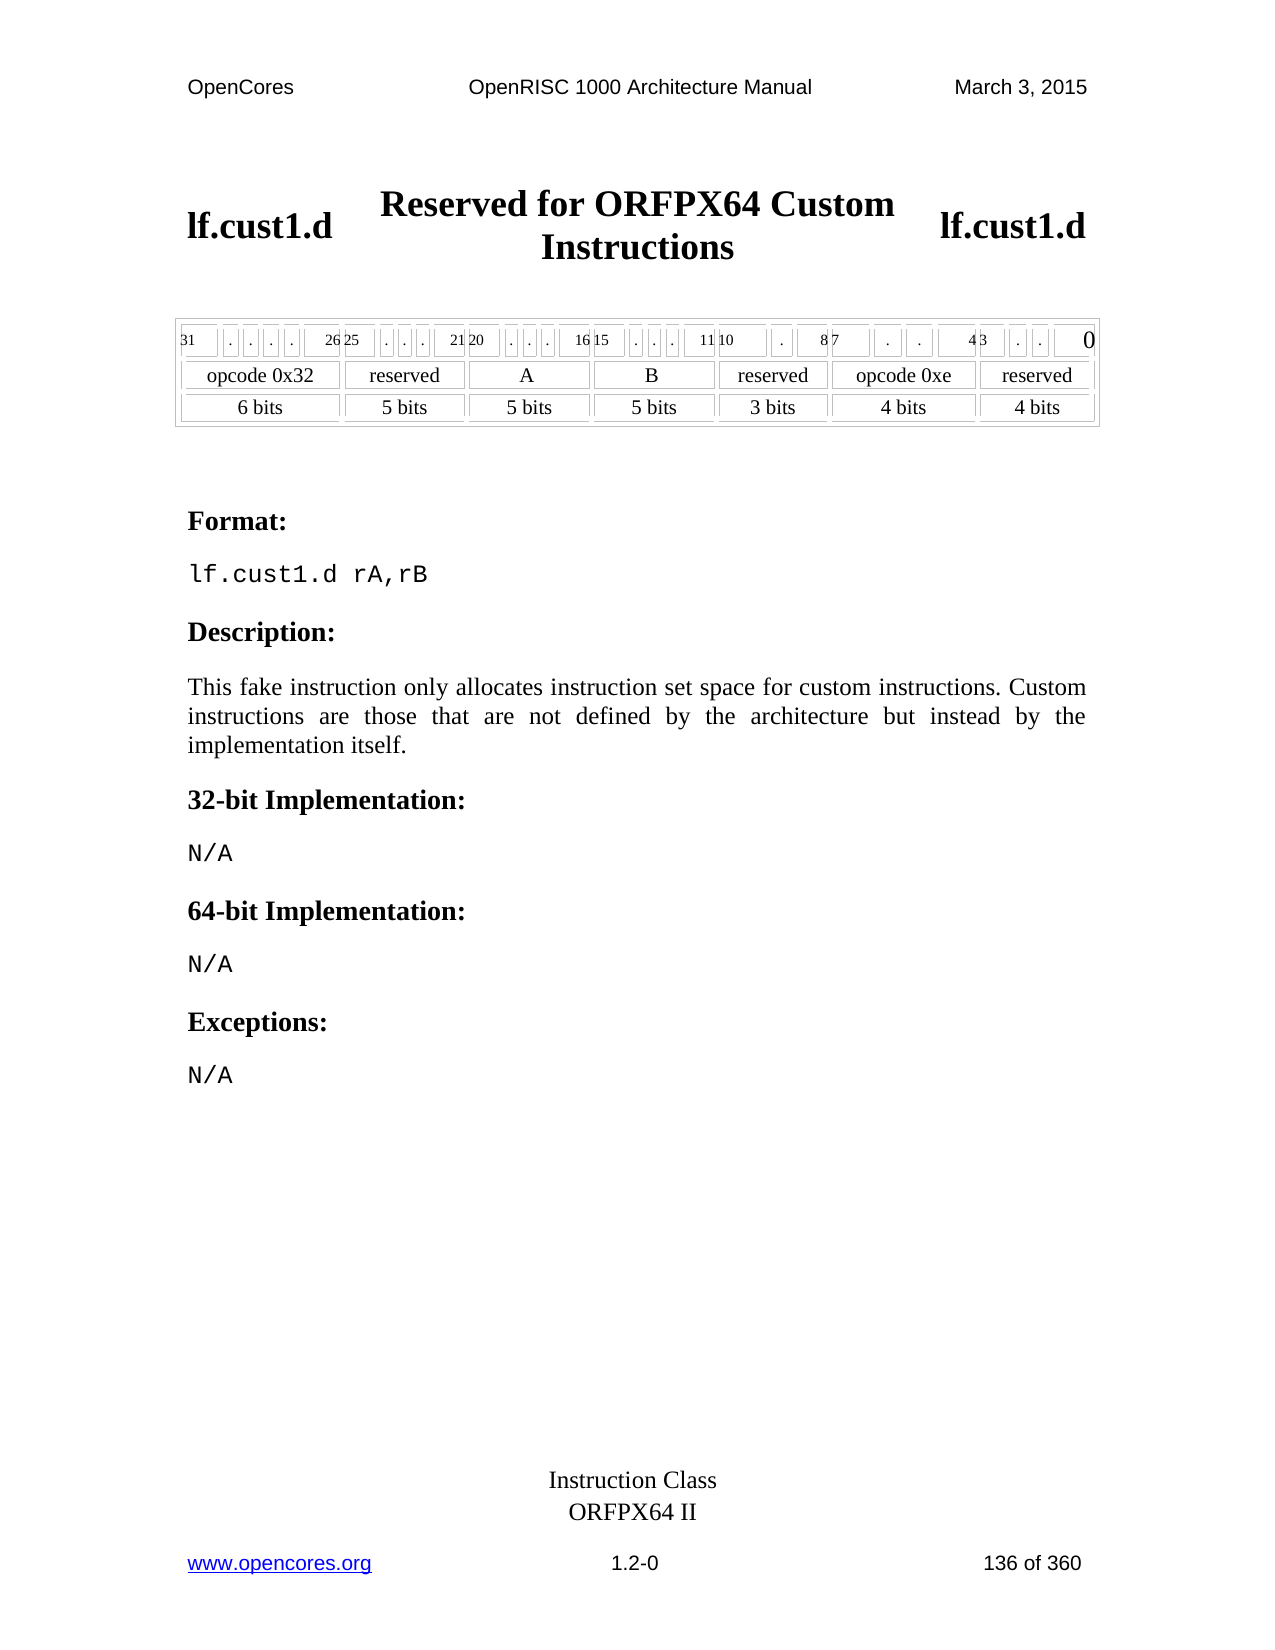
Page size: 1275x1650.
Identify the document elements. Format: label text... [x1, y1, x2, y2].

text This fake instruction only allocates instruction set space for custom instructions. Custom instructions are those that are not defined by the architecture but instead by the implementation itself. [187, 672, 1087, 758]
text 64-bit Implementation: [187, 894, 1087, 927]
text N/A [187, 952, 1087, 980]
text Format: [187, 504, 1087, 536]
text N/A [187, 841, 1087, 869]
text Exceptions: [187, 1005, 1087, 1037]
text Description: [187, 615, 1087, 647]
text N/A [187, 1062, 1087, 1091]
text 32-bit Implementation: [187, 783, 1087, 816]
text lf.cust1.d rA,rB [187, 561, 1087, 590]
